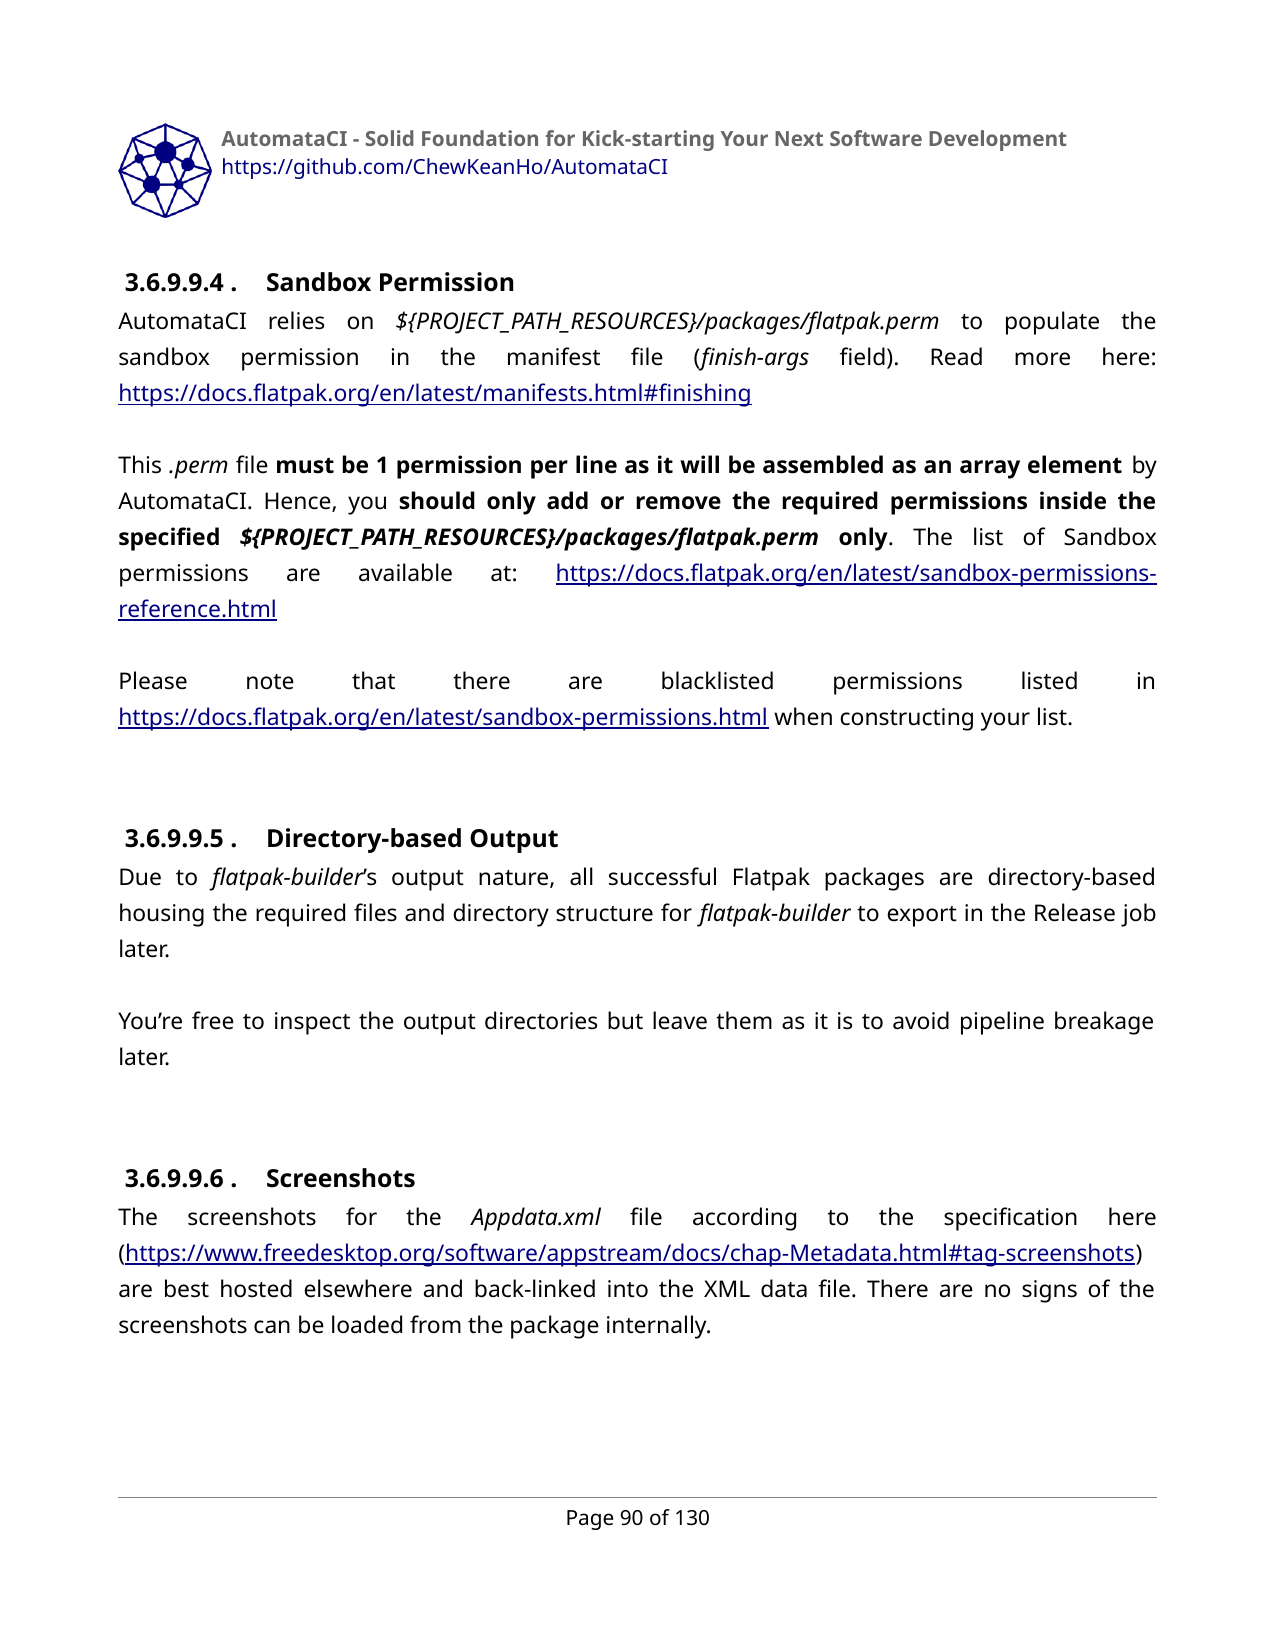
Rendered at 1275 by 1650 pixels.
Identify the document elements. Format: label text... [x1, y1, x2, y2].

text Due to flatpak-builder’s output nature, all successful Flatpak packages are directory-based housing the required files and directory structure for flatpak-builder to export in the Release job later. [118, 861, 1157, 964]
text AutomataCI relies on ${PROJECT_PATH_RESOURCES}/packages/flatpak.perm to populate the sandbox permission in the manifest file (finish-args field). Read more here: https://docs.flatpak.org/en/latest/manifests.html#finishing [118, 305, 1157, 408]
subtitle Screenshots [118, 1161, 1157, 1195]
subtitle Sandbox Permission [118, 265, 1157, 299]
picture [118, 123, 212, 218]
subtitle Directory-based Output [118, 821, 1157, 855]
text You’re free to inspect the output directories but leave them as it is to avoid pipeline breakage later. [118, 1005, 1157, 1072]
text Please note that there are blacklisted permissions listed in https://docs.flatpak.org/en/latest/sandbox-permissions.html when constructing your list. [118, 665, 1157, 732]
text This .perm file must be 1 permission per line as it will be assembled as an array element by AutomataCI. Hence, you should only add or remove the required permissions inside the specified ${PROJECT_PATH_RESOURCES}/packages/flatpak.perm only. The list of Sandbox permissions are available at: https://docs.flatpak.org/en/latest/sandbox-permissions-reference.html [118, 449, 1157, 624]
text The screenshots for the Appdata.xml file according to the specification here (https://www.freedesktop.org/software/appstream/docs/chap-Metadata.html#tag-screenshots) are best hosted elsewhere and back-linked into the XML data file. There are no signs of the screenshots can be loaded from the package internally. [118, 1201, 1157, 1340]
